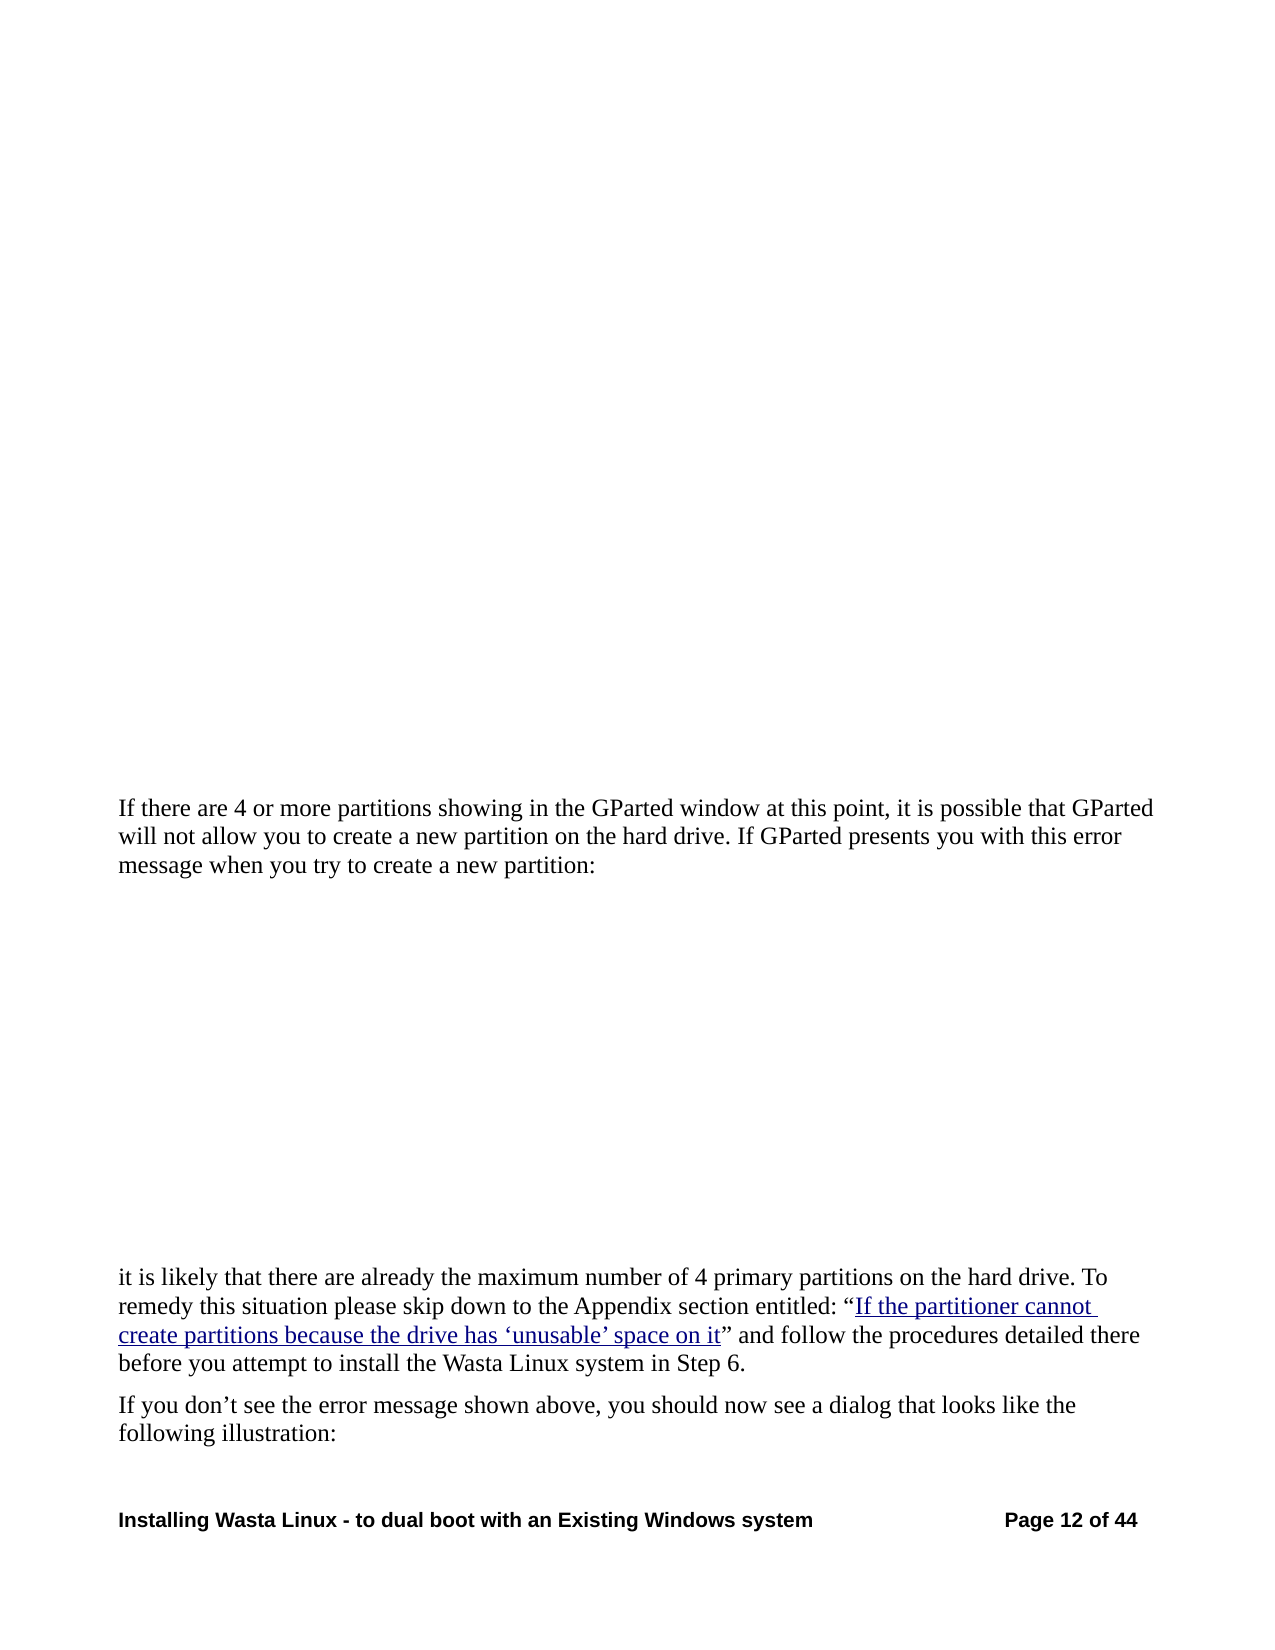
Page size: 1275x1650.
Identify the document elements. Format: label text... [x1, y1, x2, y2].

text If you don’t see the error message shown above, you should now see a dialog that looks like the following illustration: [118, 1390, 1157, 1447]
text it is likely that there are already the maximum number of 4 primary partitions on the hard drive. To remedy this situation please skip down to the Appendix section entitled: “If the partitioner cannot create partitions because the drive has ‘unusable’ space on it” and follow the procedures detailed there before you attempt to install the Wasta Linux system in Step 6. [118, 1262, 1157, 1377]
text If there are 4 or more partitions showing in the GParted window at this point, it is possible that GParted will not allow you to create a new partition on the hard drive. If GParted presents you with this error message when you try to create a new partition: [118, 793, 1157, 879]
